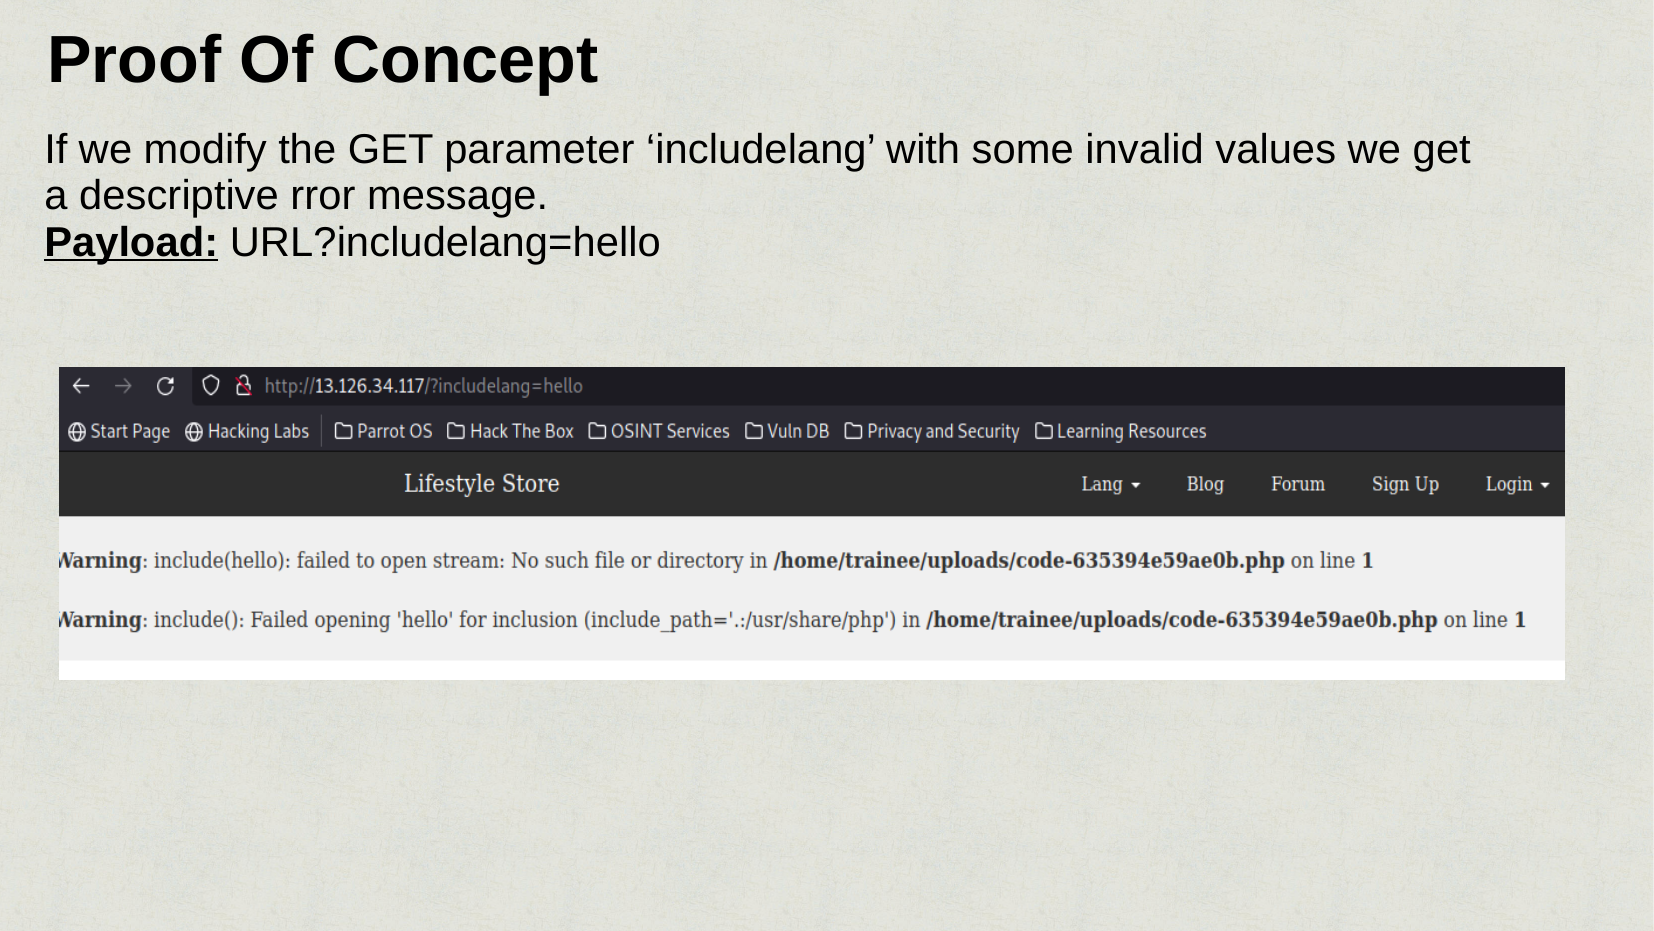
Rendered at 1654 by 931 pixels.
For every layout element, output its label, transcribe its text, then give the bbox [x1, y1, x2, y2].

picture [0, 0, 1654, 931]
title Proof Of Concept [47, 0, 1536, 119]
text_box If we modify the GET parameter ‘includelang’ with some invalid values we get a descriptive rror message. Payload: URL?includelang=hello [29, 118, 1506, 505]
